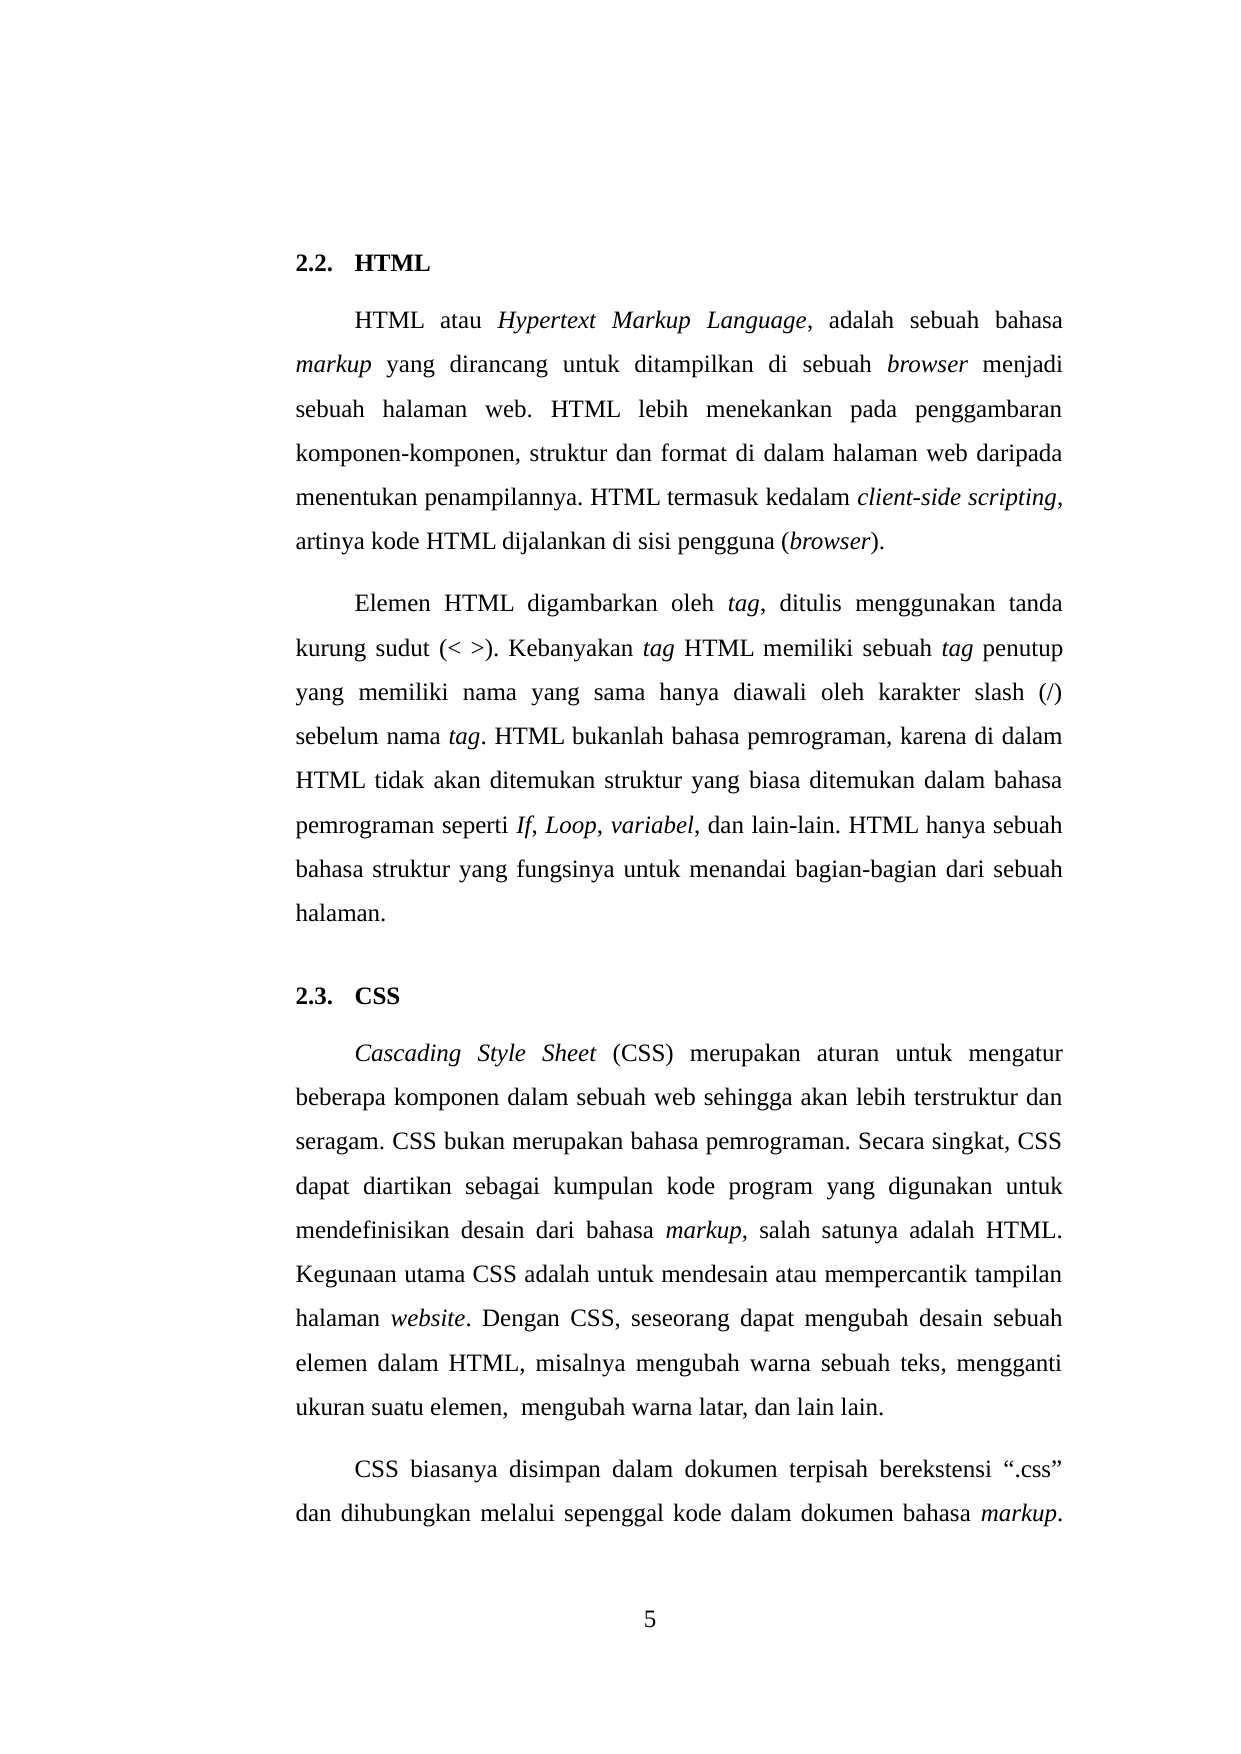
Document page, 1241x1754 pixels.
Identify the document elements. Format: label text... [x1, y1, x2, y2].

text Cascading Style Sheet (CSS) merupakan aturan untuk mengatur beberapa komponen dalam sebuah web sehingga akan lebih terstruktur dan seragam. CSS bukan merupakan bahasa pemrograman. Secara singkat, CSS dapat diartikan sebagai kumpulan kode program yang digunakan untuk mendefinisikan desain dari bahasa markup, salah satunya adalah HTML. Kegunaan utama CSS adalah untuk mendesain atau mempercantik tampilan halaman website. Dengan CSS, seseorang dapat mengubah desain sebuah elemen dalam HTML, misalnya mengubah warna sebuah teks, mengganti ukuran suatu elemen, mengubah warna latar, dan lain lain. [295, 1026, 1063, 1424]
text CSS biasanya disimpan dalam dokumen terpisah berekstensi “.css” dan dihubungkan melalui sepenggal kode dalam dokumen bahasa markup. [295, 1442, 1063, 1531]
subtitle HTML [295, 236, 1063, 281]
subtitle CSS [295, 969, 1063, 1013]
text Elemen HTML digambarkan oleh tag, ditulis menggunakan tanda kurung sudut (< >). Kebanyakan tag HTML memiliki sebuah tag penutup yang memiliki nama yang sama hanya diawali oleh karakter slash (/) sebelum nama tag. HTML bukanlah bahasa pemrograman, karena di dalam HTML tidak akan ditemukan struktur yang biasa ditemukan dalam bahasa pemrograman seperti If, Loop, variabel, dan lain-lain. HTML hanya sebuah bahasa struktur yang fungsinya untuk menandai bagian-bagian dari sebuah halaman. [295, 576, 1063, 931]
text HTML atau Hypertext Markup Language, adalah sebuah bahasa markup yang dirancang untuk ditampilkan di sebuah browser menjadi sebuah halaman web. HTML lebih menekankan pada penggambaran komponen-komponen, struktur dan format di dalam halaman web daripada menentukan penampilannya. HTML termasuk kedalam client-side scripting, artinya kode HTML dijalankan di sisi pengguna (browser). [295, 293, 1063, 559]
